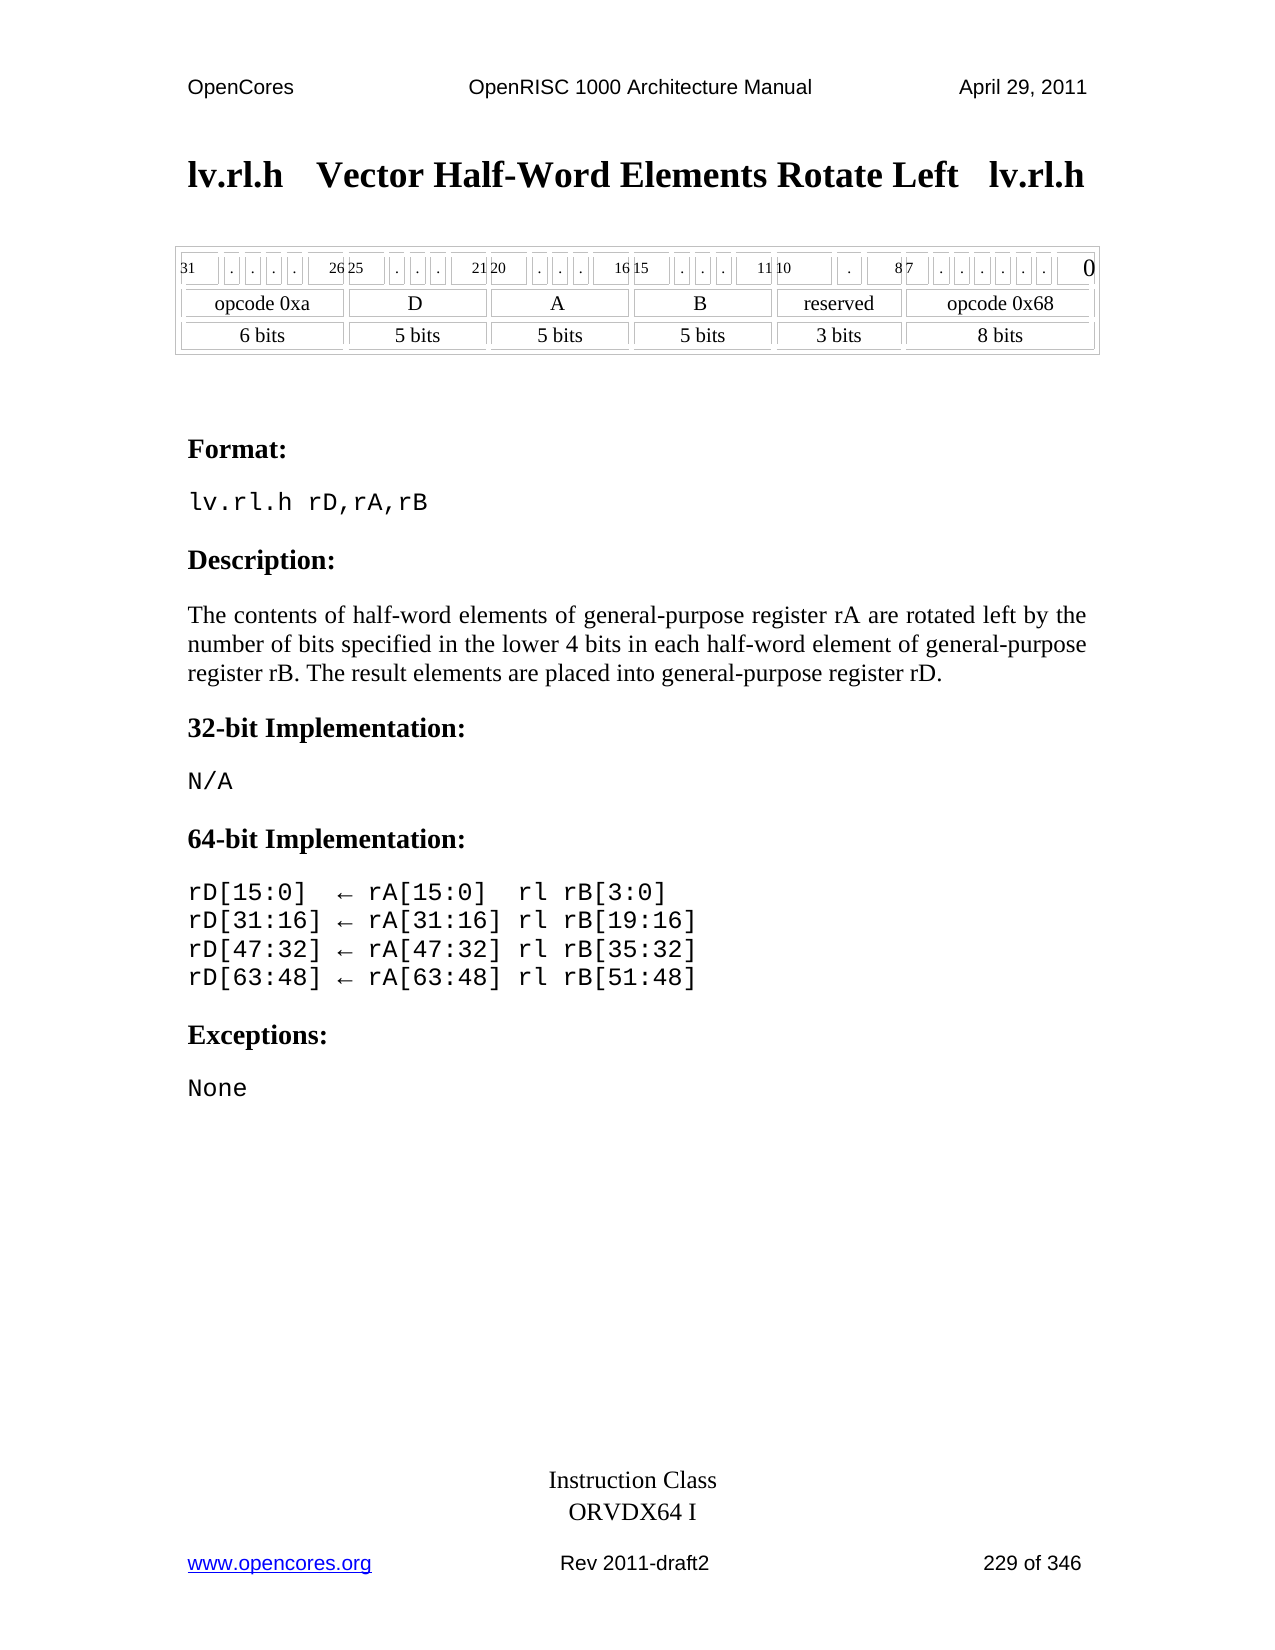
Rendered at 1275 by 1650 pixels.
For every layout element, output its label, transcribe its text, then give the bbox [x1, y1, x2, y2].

text N/A [187, 769, 1087, 797]
text Format: [187, 432, 1087, 464]
text Exceptions: [187, 1018, 1087, 1050]
text 64-bit Implementation: [187, 822, 1087, 855]
text None [187, 1075, 1087, 1104]
text lv.rl.h rD,rA,rB [187, 489, 1087, 518]
text Description: [187, 543, 1087, 575]
text The contents of half-word elements of general-purpose register rA are rotated left by the number of bits specified in the lower 4 bits in each half-word element of general-purpose register rB. The result elements are placed into general-purpose register rD. [187, 600, 1087, 687]
text 32-bit Implementation: [187, 712, 1087, 744]
text rD[15:0] ← rA[15:0] rl rB[3:0] rD[31:16] ← rA[31:16] rl rB[19:16] rD[47:32] ← rA[47:32] rl rB[35:32] rD[63:48] ← rA[63:48] rl rB[51:48] [187, 880, 1087, 993]
